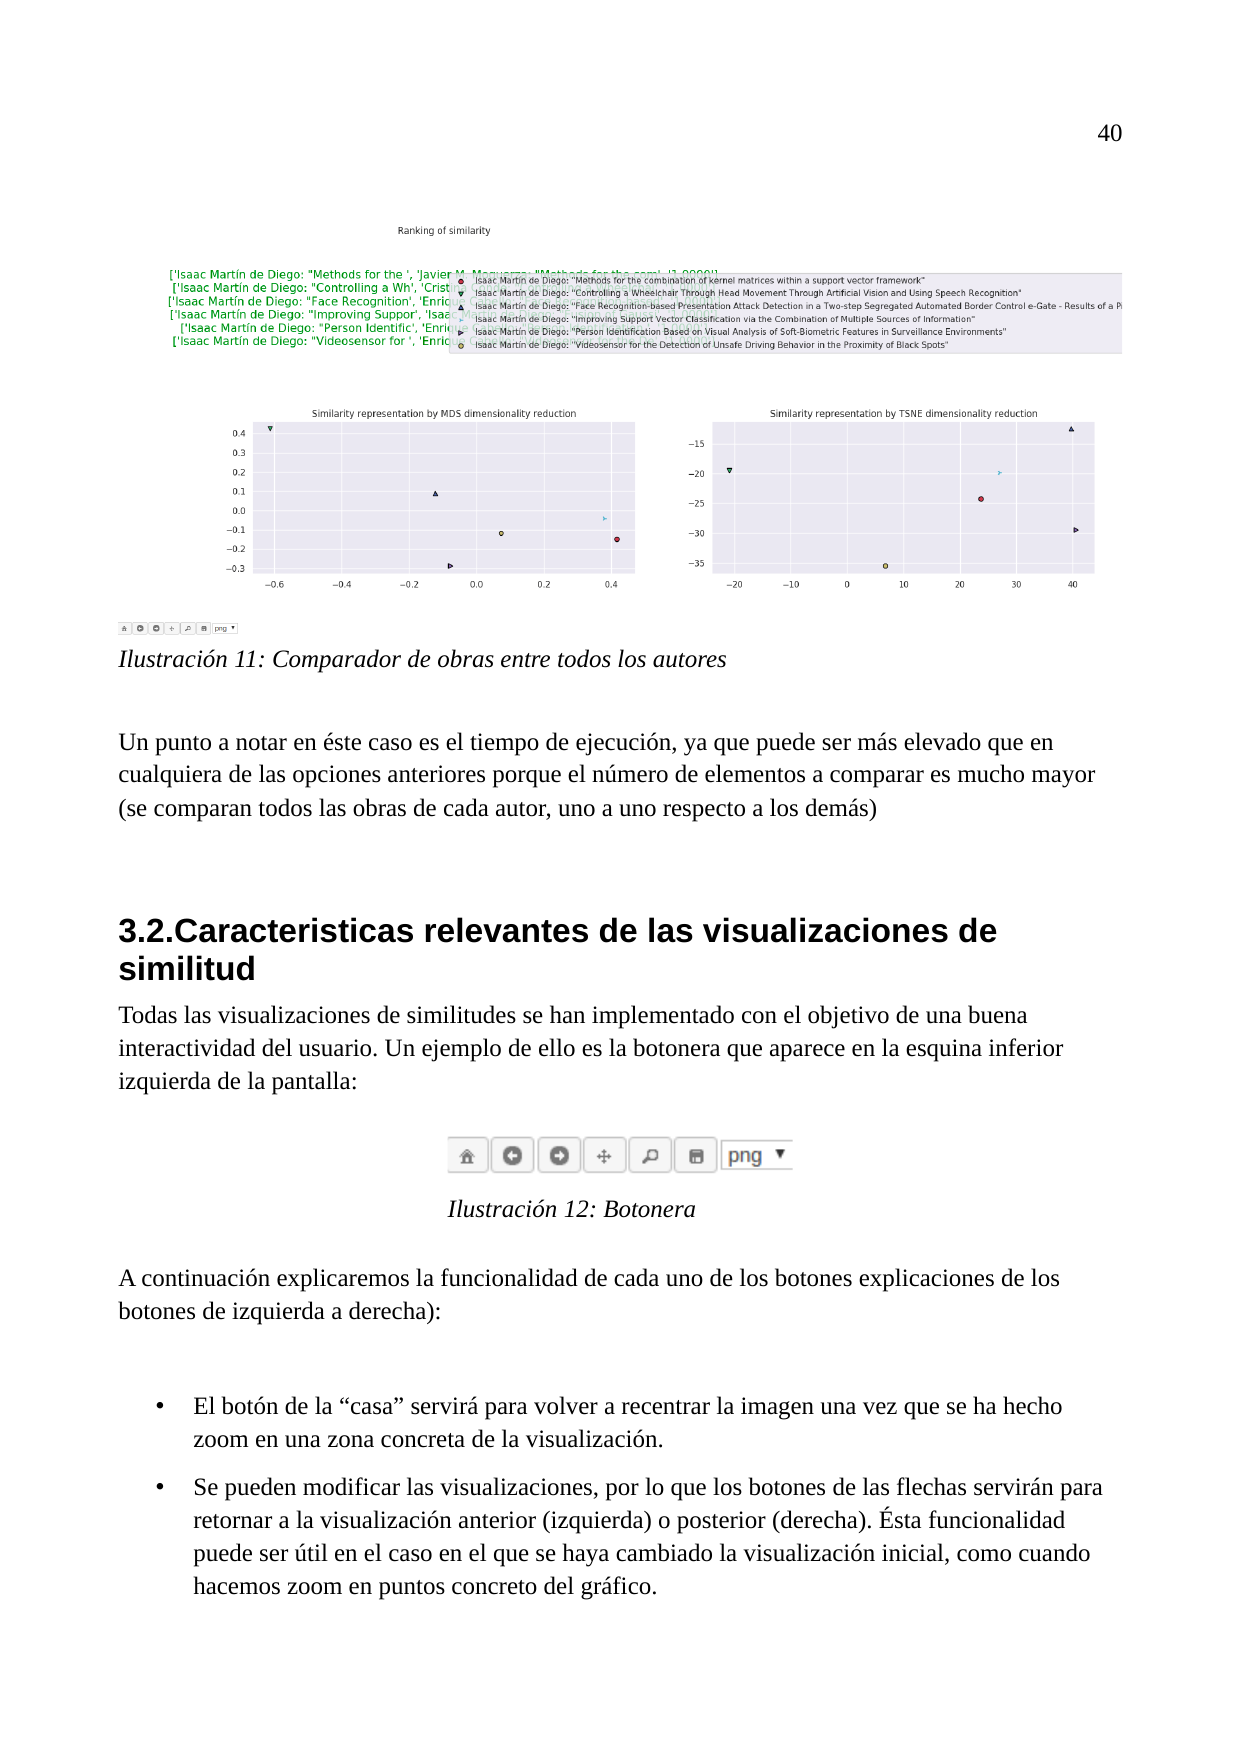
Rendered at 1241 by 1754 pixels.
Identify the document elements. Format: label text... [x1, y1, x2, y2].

text Ilustración 11: Comparador de obras entre todos los autores [118, 639, 1122, 672]
picture [118, 188, 1123, 639]
list El botón de la “casa” servirá para volver a recentrar la imagen una vez que se ha hecho zoom en una zona concreta de la visualización. [156, 1391, 1122, 1453]
text Ilustración 12: Botonera [447, 1189, 793, 1223]
subtitle 3.2.Caracteristicas relevantes de las visualizaciones de similitud [118, 911, 1122, 988]
picture [447, 1126, 793, 1189]
list Se pueden modificar las visualizaciones, por lo que los botones de las flechas servirán para retornar a la visualización anterior (izquierda) o posterior (derecha). Ésta funcionalidad puede ser útil en el caso en el que se haya cambiado la visualización inicial, como cuando hacemos zoom en puntos concreto del gráfico. [156, 1472, 1122, 1599]
text Todas las visualizaciones de similitudes se han implementado con el objetivo de una buena interactividad del usuario. Un ejemplo de ello es la botonera que aparece en la esquina inferior izquierda de la pantalla: [118, 1000, 1122, 1095]
text A continuación explicaremos la funcionalidad de cada uno de los botones explicaciones de los botones de izquierda a derecha): [118, 1263, 1122, 1324]
text Un punto a notar en éste caso es el tiempo de ejecución, ya que puede ser más elevado que en cualquiera de las opciones anteriores porque el número de elementos a comparar es mucho mayor (se comparan todos las obras de cada autor, uno a uno respecto a los demás) [118, 727, 1122, 821]
